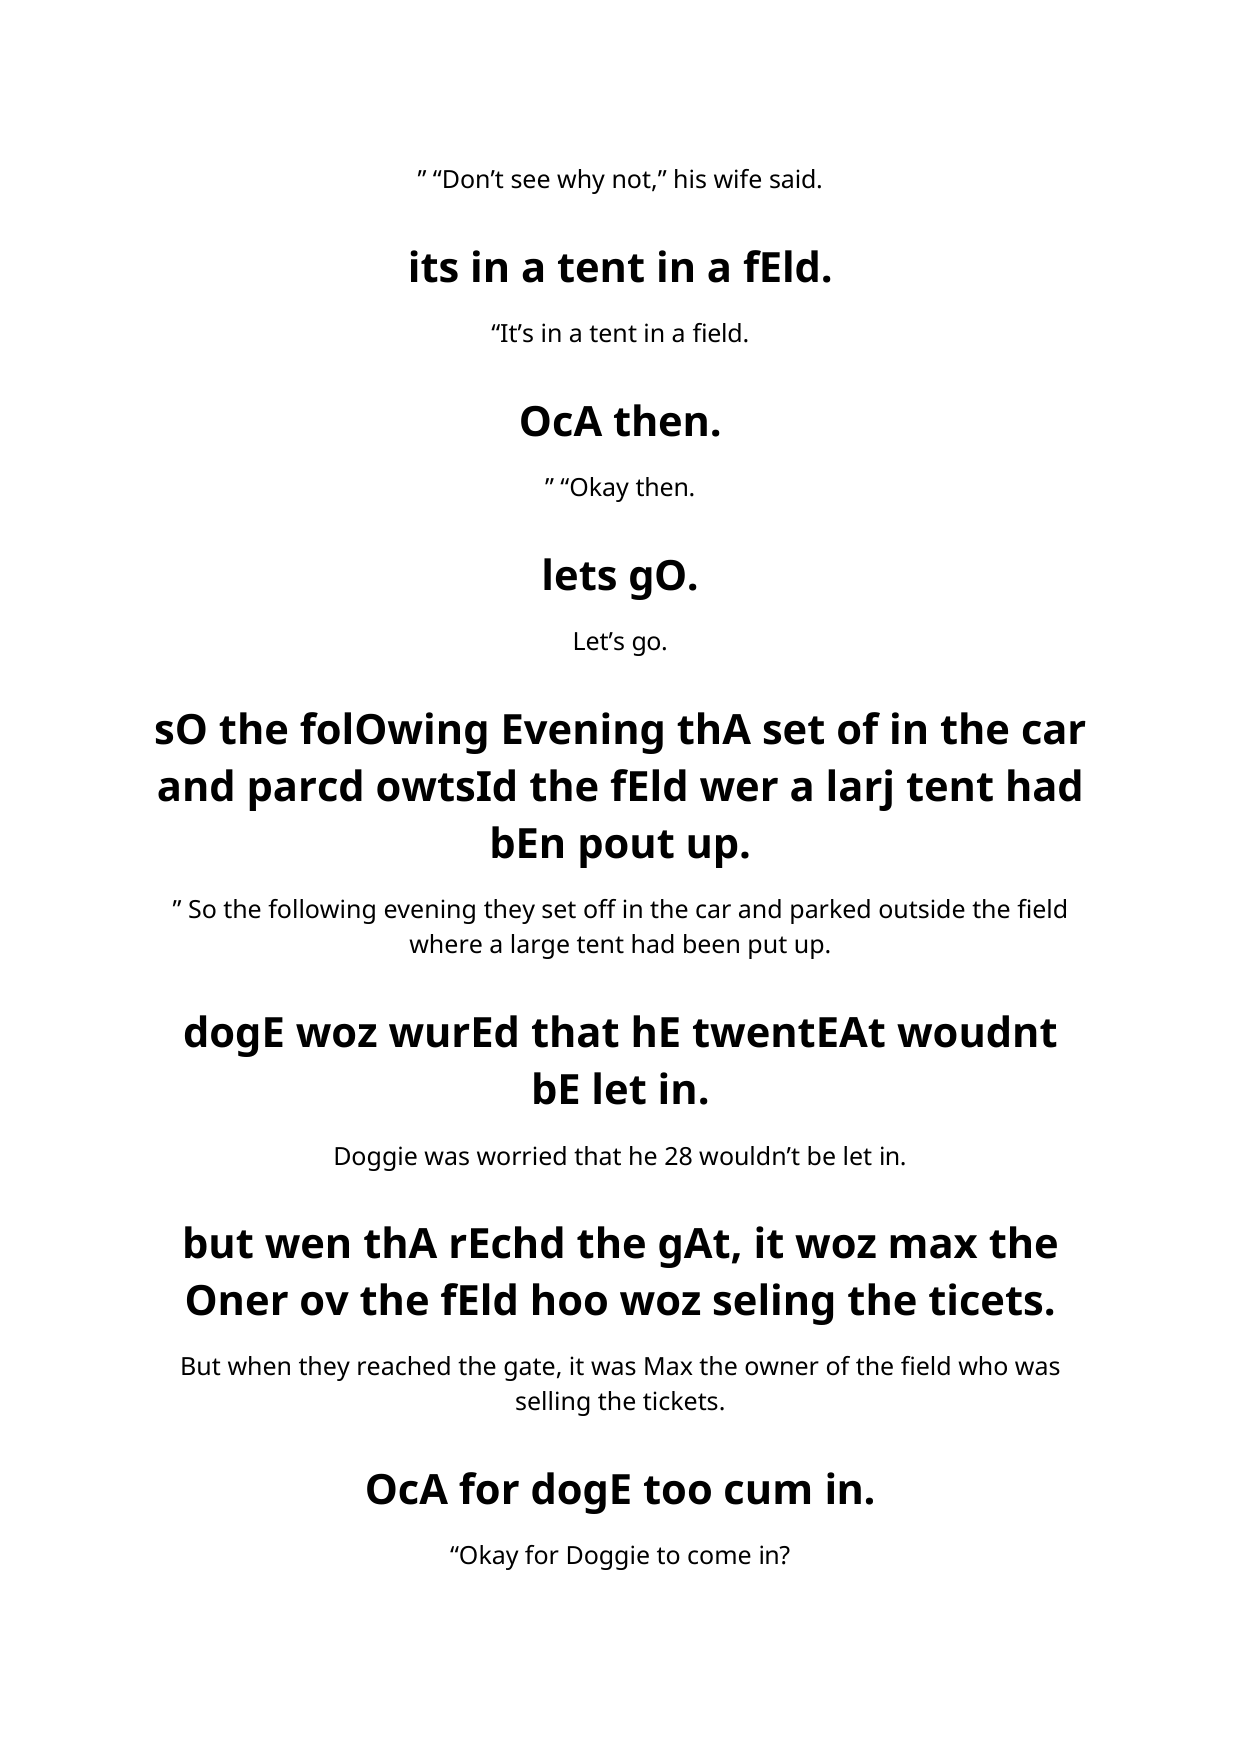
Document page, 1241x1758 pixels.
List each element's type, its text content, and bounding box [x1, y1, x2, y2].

subtitle but wen thA rEchd the gAt, it woz max the Oner ov the fEld hoo woz seling the ticets. [152, 1214, 1088, 1328]
subtitle sO the folOwing Evening thA set of in the car and parcd owtsId the fEld wer a larj tent had bEn pout up. [147, 700, 1093, 871]
subtitle OcA for dogE too cum in. [133, 1460, 1107, 1517]
text Let’s go. [133, 624, 1107, 658]
text “It’s in a tent in a field. [133, 316, 1107, 350]
subtitle lets gO. [133, 546, 1107, 603]
text ” So the following evening they set off in the car and parked outside the field where a large tent had been put up. [152, 892, 1088, 961]
text “Okay for Doggie to come in? [133, 1538, 1107, 1572]
subtitle its in a tent in a fEld. [133, 238, 1107, 295]
subtitle OcA then. [133, 392, 1107, 449]
text But when they reached the gate, it was Max the owner of the field who was selling the tickets. [153, 1349, 1087, 1418]
text ” “Okay then. [133, 470, 1107, 504]
text ” “Don’t see why not,” his wife said. [133, 162, 1107, 196]
text Doggie was worried that he 28 wouldn’t be let in. [133, 1138, 1107, 1172]
subtitle dogE woz wurEd that hE twentEAt woudnt bE let in. [153, 1003, 1087, 1117]
